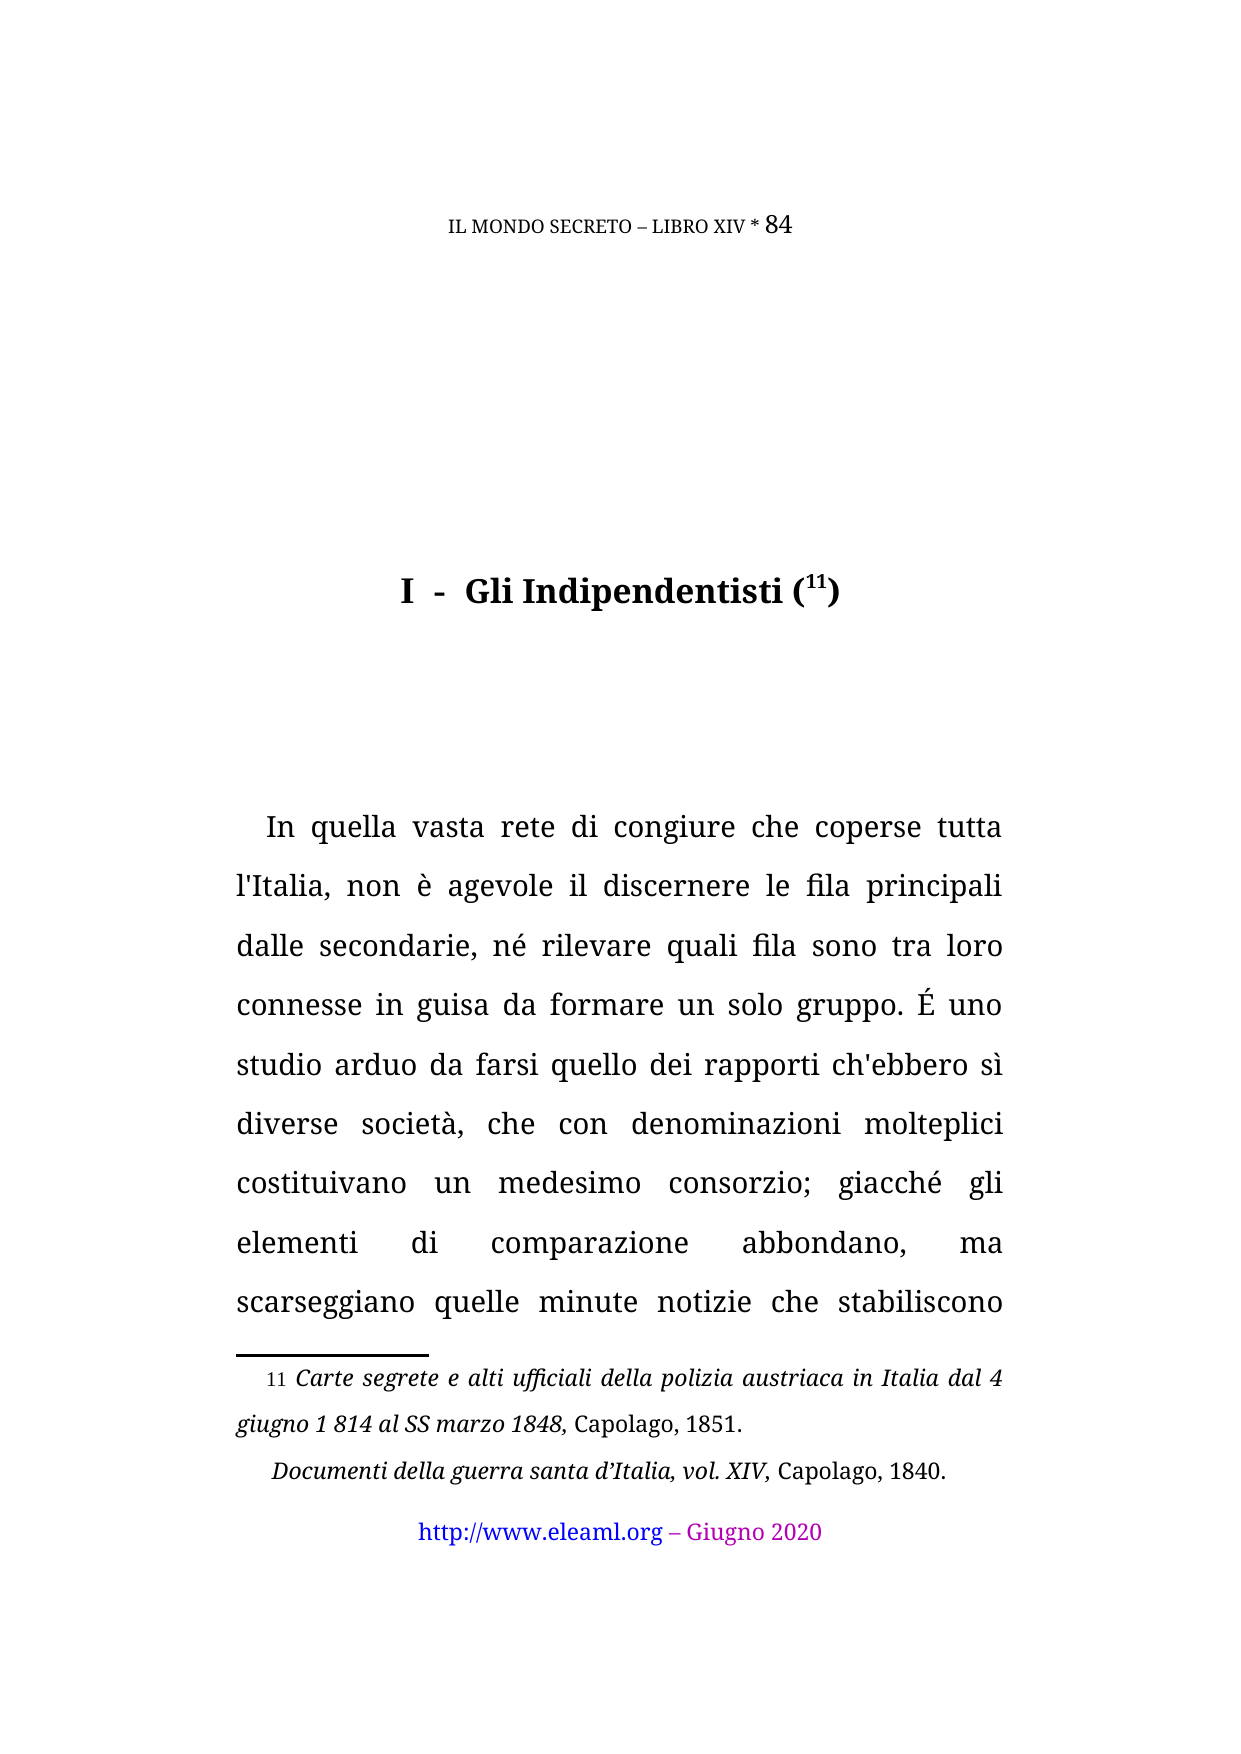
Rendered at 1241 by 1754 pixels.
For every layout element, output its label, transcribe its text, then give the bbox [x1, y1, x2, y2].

text Carte segrete e alti ufficiali della polizia austriaca in Italia dal 4 giugno 1 814 al SS marzo 1848, Capolago, 1851. [236, 1362, 1004, 1440]
text In quella vasta rete di congiure che coperse tutta l'Italia, non è agevole il discernere le fila principali dalle secondarie, né rilevare quali fila sono tra loro connesse in guisa da formare un solo gruppo. É uno studio arduo da farsi quello dei rapporti ch'ebbero sì diverse società, che con denominazioni molteplici costituivano un medesimo consorzio; giacché gli elementi di comparazione abbondano, ma scarseggiano quelle minute notizie che stabiliscono [236, 806, 1004, 1321]
text Documenti della guerra santa d’Italia, vol. XIV, Capolago, 1840. [236, 1455, 1004, 1487]
subtitle I - Gli Indipendentisti () [236, 568, 1004, 613]
